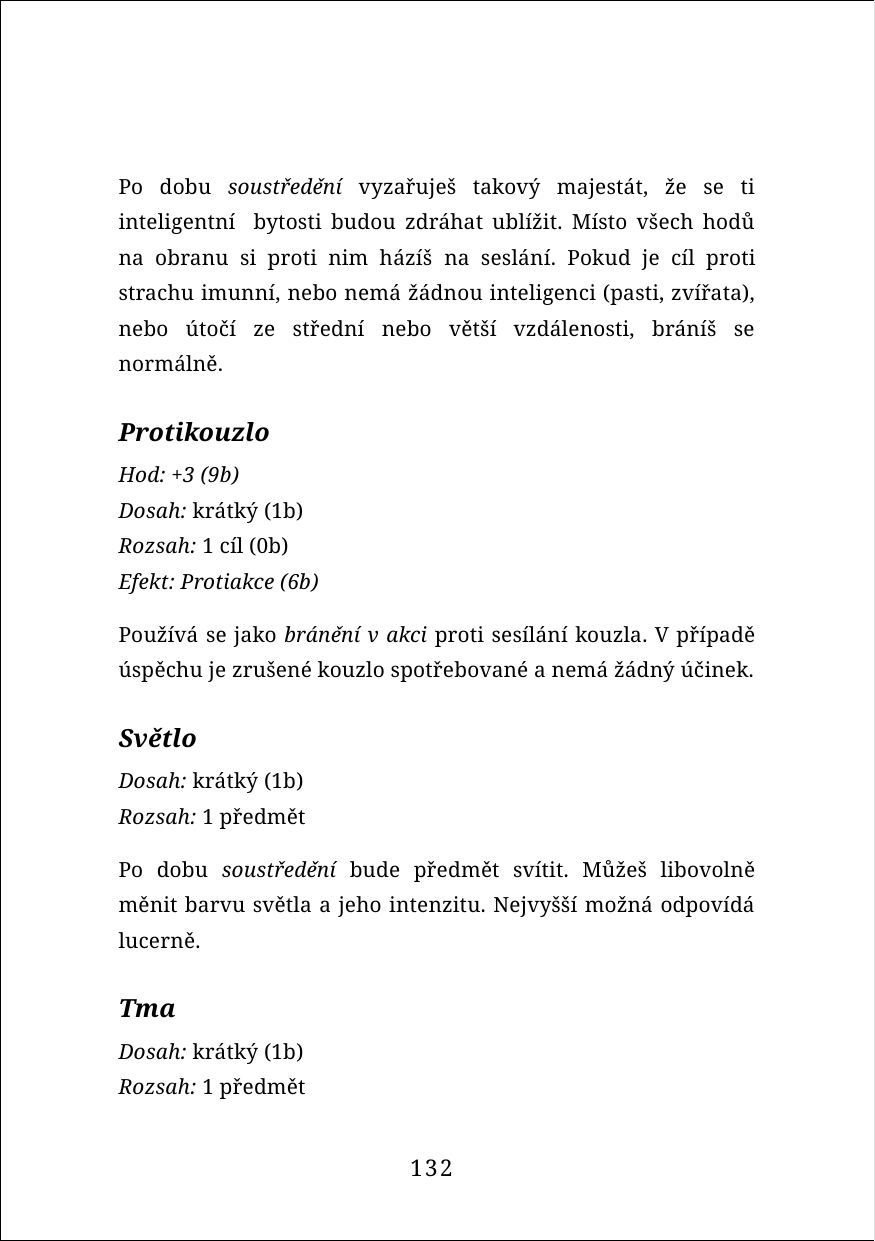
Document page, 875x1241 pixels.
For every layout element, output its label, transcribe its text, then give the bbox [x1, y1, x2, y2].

text Hod: +3 (9b) Dosah: krátký (1b) Rozsah: 1 cíl (0b) Efekt: Protiakce (6b) [118, 460, 756, 595]
text Používá se jako bránění v akci proti sesílání kouzla. V případě úspěchu je zrušené kouzlo spotřebované a nemá žádný účinek. [118, 620, 756, 684]
text Po dobu soustředění vyzařuješ takový majestát, že se ti inteligentní bytosti budou zdráhat ublížit. Místo všech hodů na obranu si proti nim házíš na seslání. Pokud je cíl proti strachu imunní, nebo nemá žádnou inteligenci (pasti, zvířata), nebo útočí ze střední nebo větší vzdálenosti, bráníš se normálně. [118, 172, 756, 378]
text Po dobu soustředění bude předmět svítit. Můžeš libovolně měnit barvu světla a jeho intenzitu. Nejvyšší možná odpovídá lucerně. [118, 855, 756, 954]
text Dosah: krátký (1b) Rozsah: 1 předmět [118, 1037, 756, 1101]
subtitle Protikouzlo [118, 414, 756, 448]
text Dosah: krátký (1b) Rozsah: 1 předmět [118, 766, 756, 830]
subtitle Světlo [118, 721, 756, 754]
subtitle Tma [118, 991, 756, 1025]
